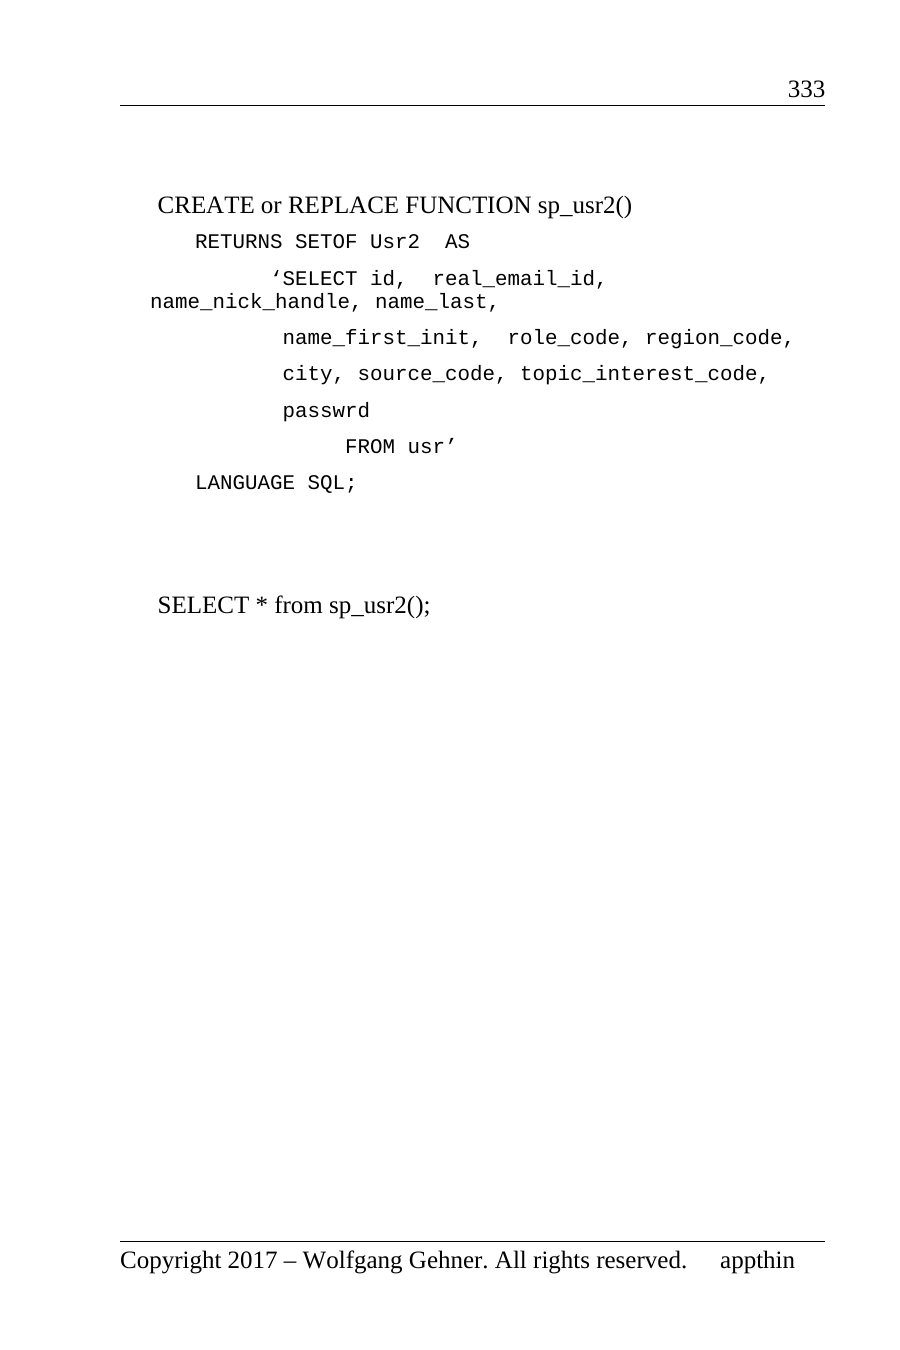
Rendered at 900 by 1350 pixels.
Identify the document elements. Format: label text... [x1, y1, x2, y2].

text name_first_init, role_code, region_code, [150, 327, 825, 351]
text passwrd [150, 399, 825, 423]
text FROM usr’ [150, 436, 825, 459]
text LANGUAGE SQL; [150, 472, 825, 496]
text RETURNS SETOF Usr2 AS [150, 231, 825, 255]
text ‘SELECT id, real_email_id, name_nick_handle, name_last, [150, 267, 825, 315]
list SELECT * from sp_usr2(); [157, 591, 825, 619]
text CREATE or REPLACE FUNCTION sp_usr2() [157, 191, 825, 219]
text city, source_code, topic_interest_code, [150, 363, 825, 387]
